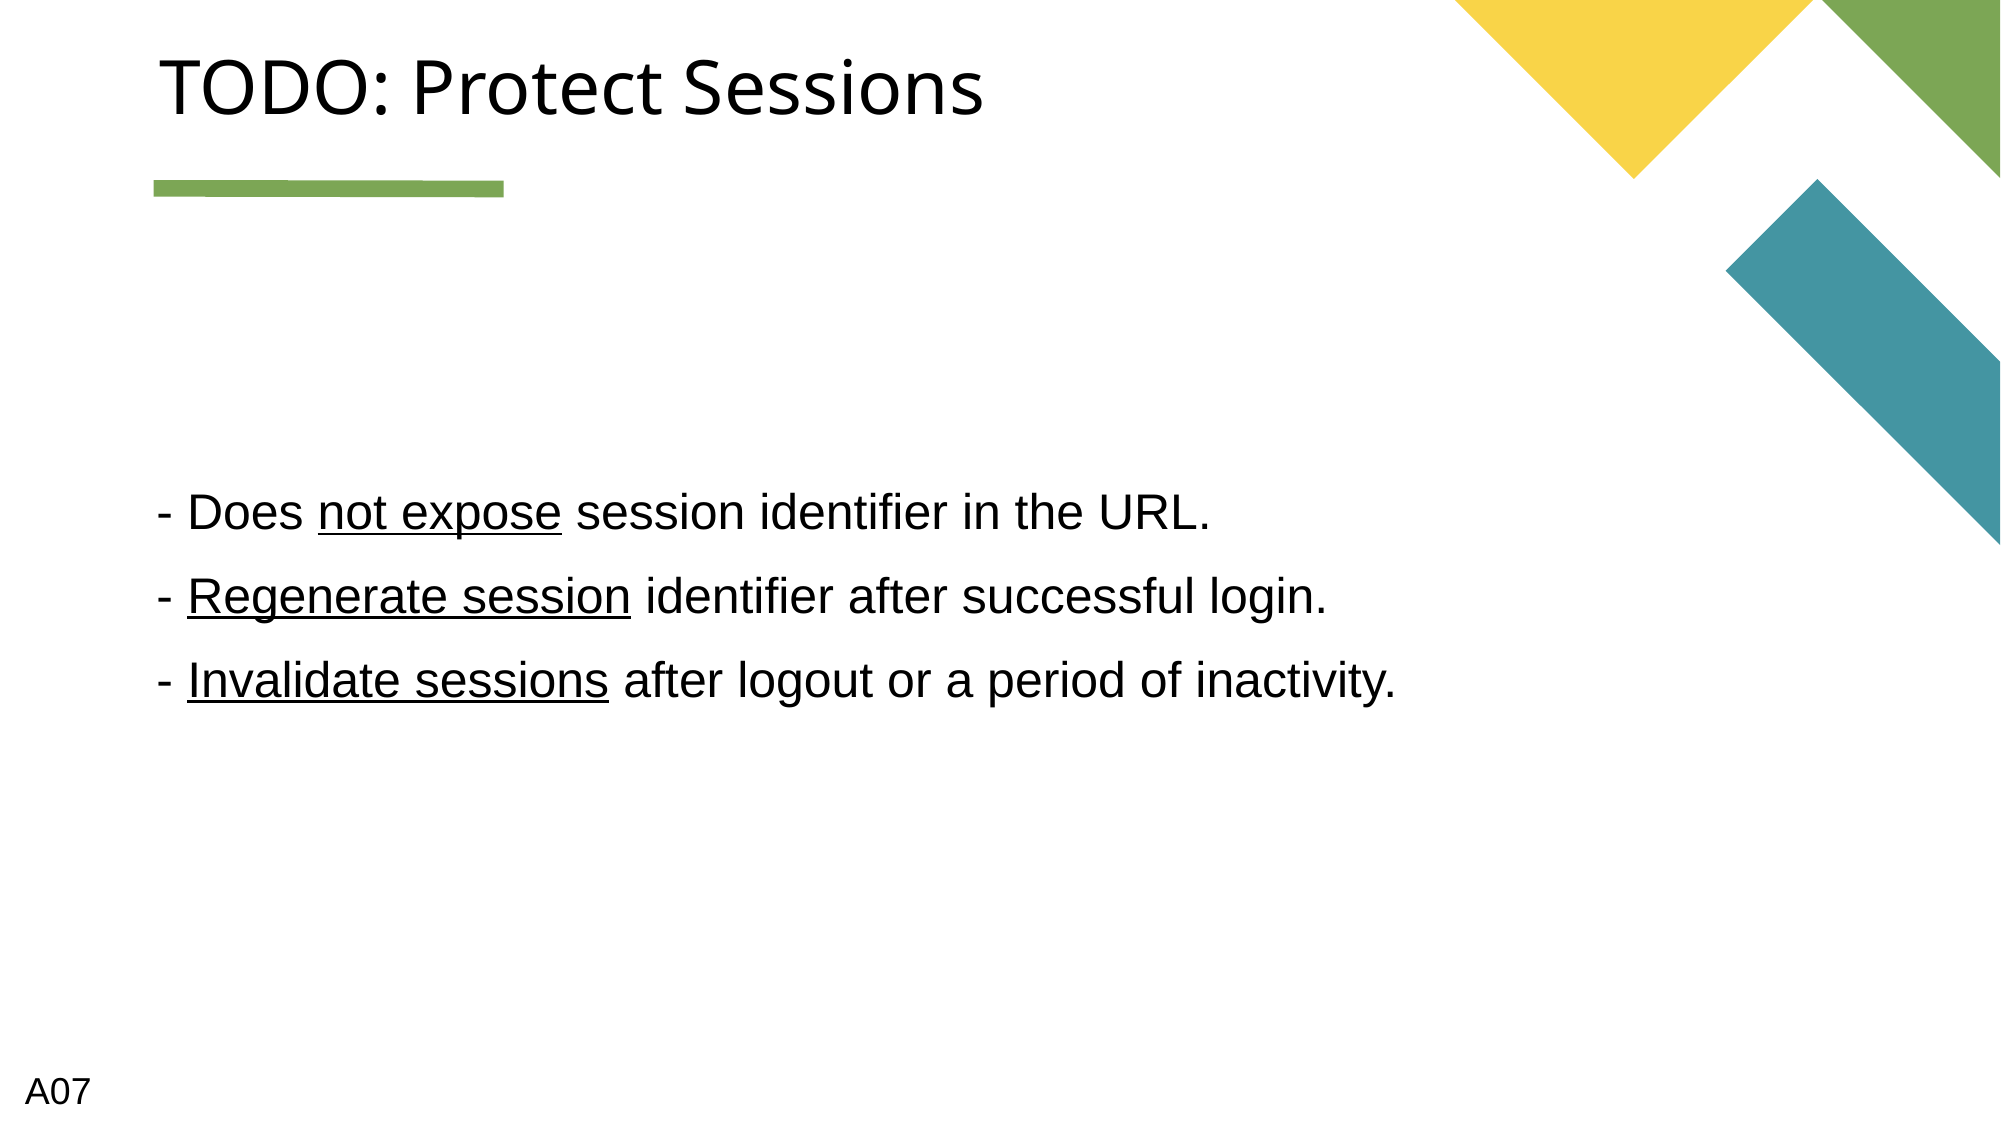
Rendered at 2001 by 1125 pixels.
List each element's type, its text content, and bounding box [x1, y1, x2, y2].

text_box - Does not expose session identifier in the URL. - Regenerate session identifier after successful login. - Invalidate sessions after logout or a period of inactivity. [141, 449, 1839, 721]
text_box A07 [10, 1062, 107, 1120]
title TODO: Protect Sessions [153, 0, 1619, 173]
